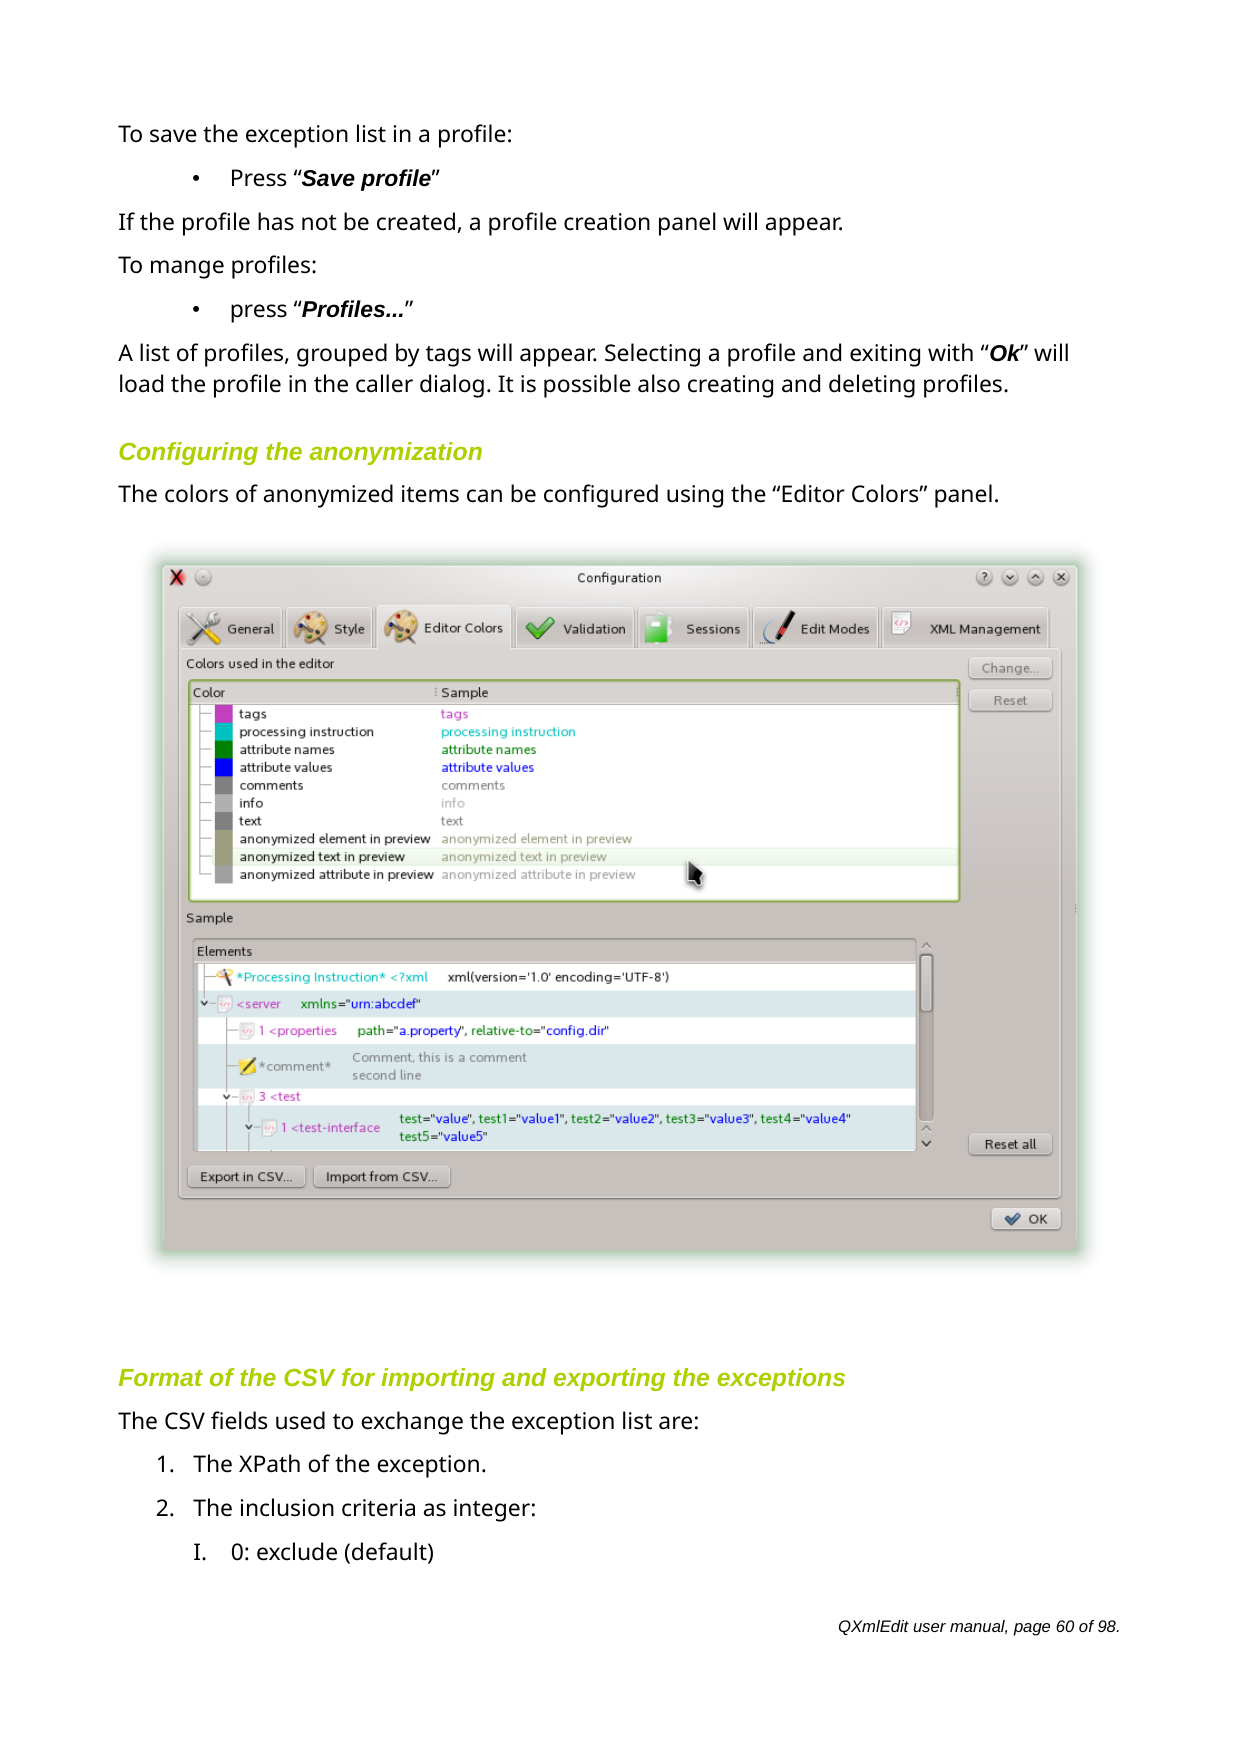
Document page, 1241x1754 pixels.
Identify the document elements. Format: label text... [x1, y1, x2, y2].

text To save the exception list in a profile: [118, 118, 1122, 149]
subtitle Configuring the anonymization [118, 437, 1122, 465]
text To mange profiles: [118, 249, 1122, 281]
list The XPath of the exception. [156, 1448, 1122, 1479]
subtitle Format of the CSV for importing and exporting the exceptions [118, 1363, 1122, 1392]
list 0: exclude (default) [193, 1536, 1122, 1567]
text If the profile has not be created, a profile creation panel will appear. [118, 206, 1122, 237]
picture [118, 521, 1122, 1295]
text A list of profiles, grouped by tags will appear. Selecting a profile and exiting with “Ok” will load the profile in the caller dialog. It is possible also creating and deleting profiles. [118, 337, 1122, 399]
list press “Profiles...” [192, 293, 1122, 324]
list Press “Save profile” [192, 162, 1122, 193]
list The inclusion criteria as integer: [156, 1492, 1122, 1523]
text The CSV fields used to exchange the exception list are: [118, 1404, 1122, 1436]
text The colors of anonymized items can be configured using the “Editor Colors” panel. [118, 478, 1122, 509]
